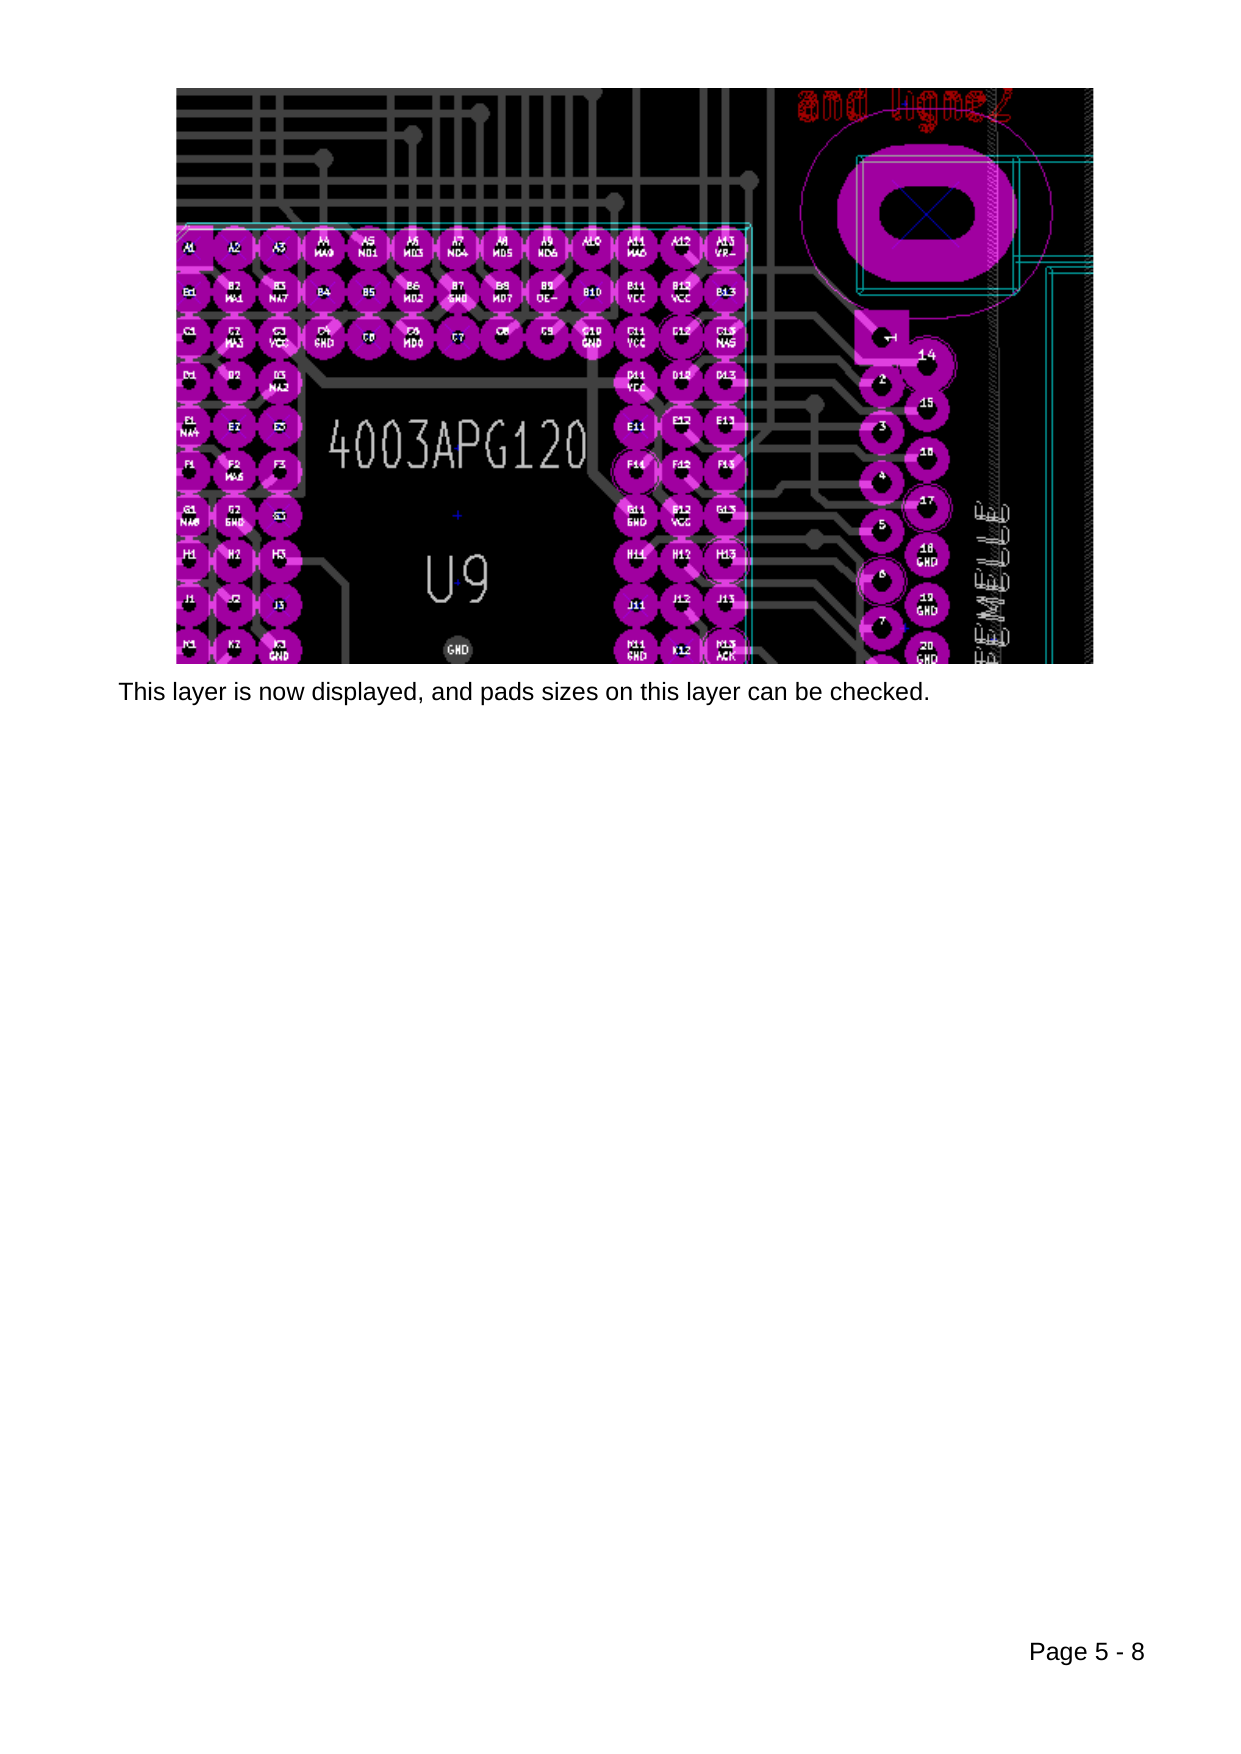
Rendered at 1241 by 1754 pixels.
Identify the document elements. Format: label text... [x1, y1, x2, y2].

text This layer is now displayed, and pads sizes on this layer can be checked. [118, 678, 1152, 706]
picture [176, 88, 1094, 664]
